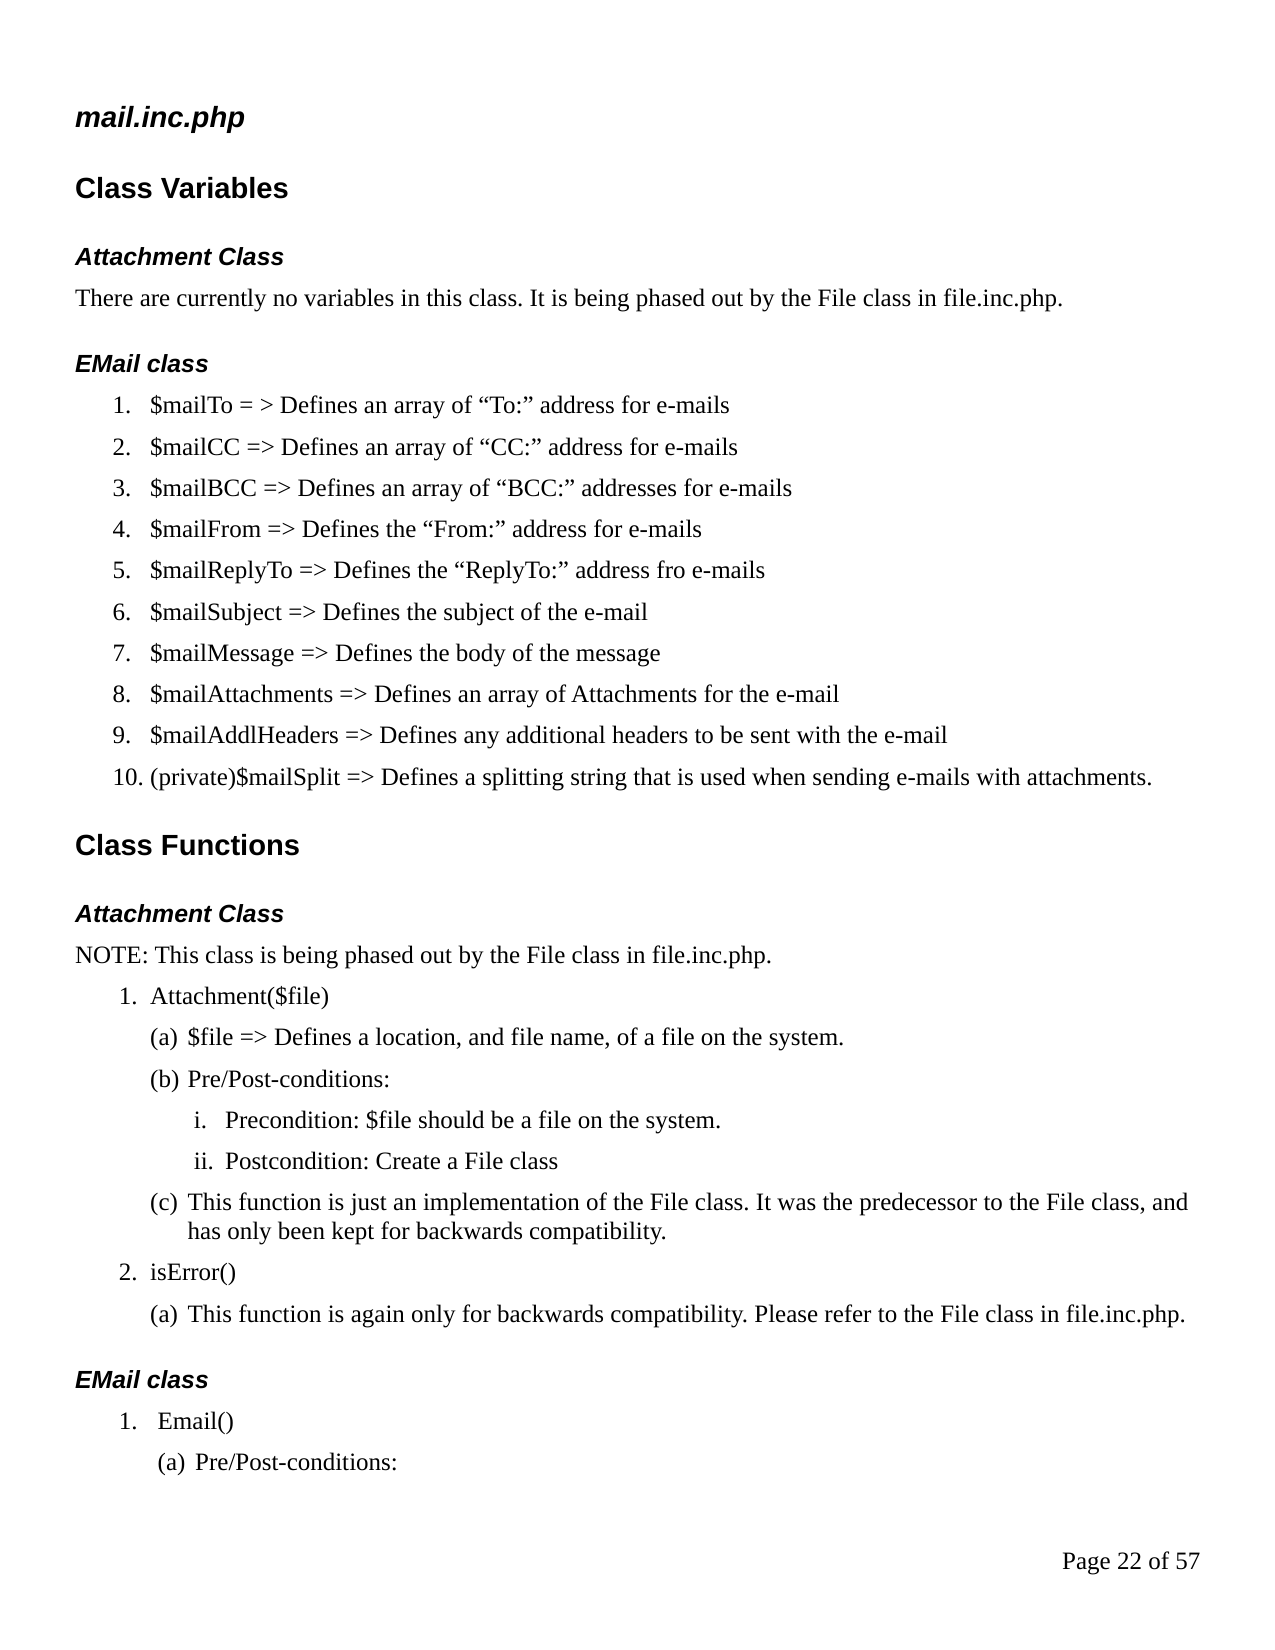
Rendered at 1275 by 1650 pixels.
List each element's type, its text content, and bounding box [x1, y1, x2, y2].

list $mailFrom => Defines the “From:” address for e-mails [112, 514, 1200, 543]
list isError() [112, 1257, 1200, 1286]
subtitle mail.inc.php [75, 100, 1200, 133]
list This function is again only for backwards compatibility. Please refer to the File class in file.inc.php. [150, 1299, 1200, 1327]
subtitle Class Variables [75, 171, 1200, 204]
list Attachment($file) [112, 981, 1200, 1010]
list $mailCC => Defines an array of “CC:” address for e-mails [112, 432, 1200, 460]
subtitle Class Functions [75, 828, 1200, 861]
list $mailAddlHeaders => Defines any additional headers to be sent with the e-mail [112, 720, 1200, 749]
list Pre/Post-conditions: [157, 1447, 1200, 1476]
list Email() [112, 1406, 1200, 1435]
list Precondition: $file should be a file on the system. [187, 1105, 1200, 1134]
list Pre/Post-conditions: [150, 1064, 1200, 1092]
text There are currently no variables in this class. It is being phased out by the File class in file.inc.php. [75, 283, 1200, 312]
list $mailTo = > Defines an array of “To:” address for e-mails [112, 390, 1200, 419]
list $mailSubject => Defines the subject of the e-mail [112, 597, 1200, 625]
list (private)$mailSplit => Defines a splitting string that is used when sending e-mails with attachments. [112, 762, 1200, 790]
subtitle EMail class [75, 349, 1200, 378]
list $mailAttachments => Defines an array of Attachments for the e-mail [112, 679, 1200, 708]
subtitle Attachment Class [75, 242, 1200, 271]
list $mailMessage => Defines the body of the message [112, 638, 1200, 667]
list $mailBCC => Defines an array of “BCC:” addresses for e-mails [112, 473, 1200, 502]
list $mailReplyTo => Defines the “ReplyTo:” address fro e-mails [112, 555, 1200, 584]
text NOTE: This class is being phased out by the File class in file.inc.php. [75, 940, 1200, 969]
subtitle EMail class [75, 1365, 1200, 1393]
list $file => Defines a location, and file name, of a file on the system. [150, 1022, 1200, 1051]
subtitle Attachment Class [75, 899, 1200, 927]
list This function is just an implementation of the File class. It was the predecessor to the File class, and has only been kept for backwards compatibility. [150, 1187, 1200, 1245]
list Postcondition: Create a File class [187, 1146, 1200, 1175]
